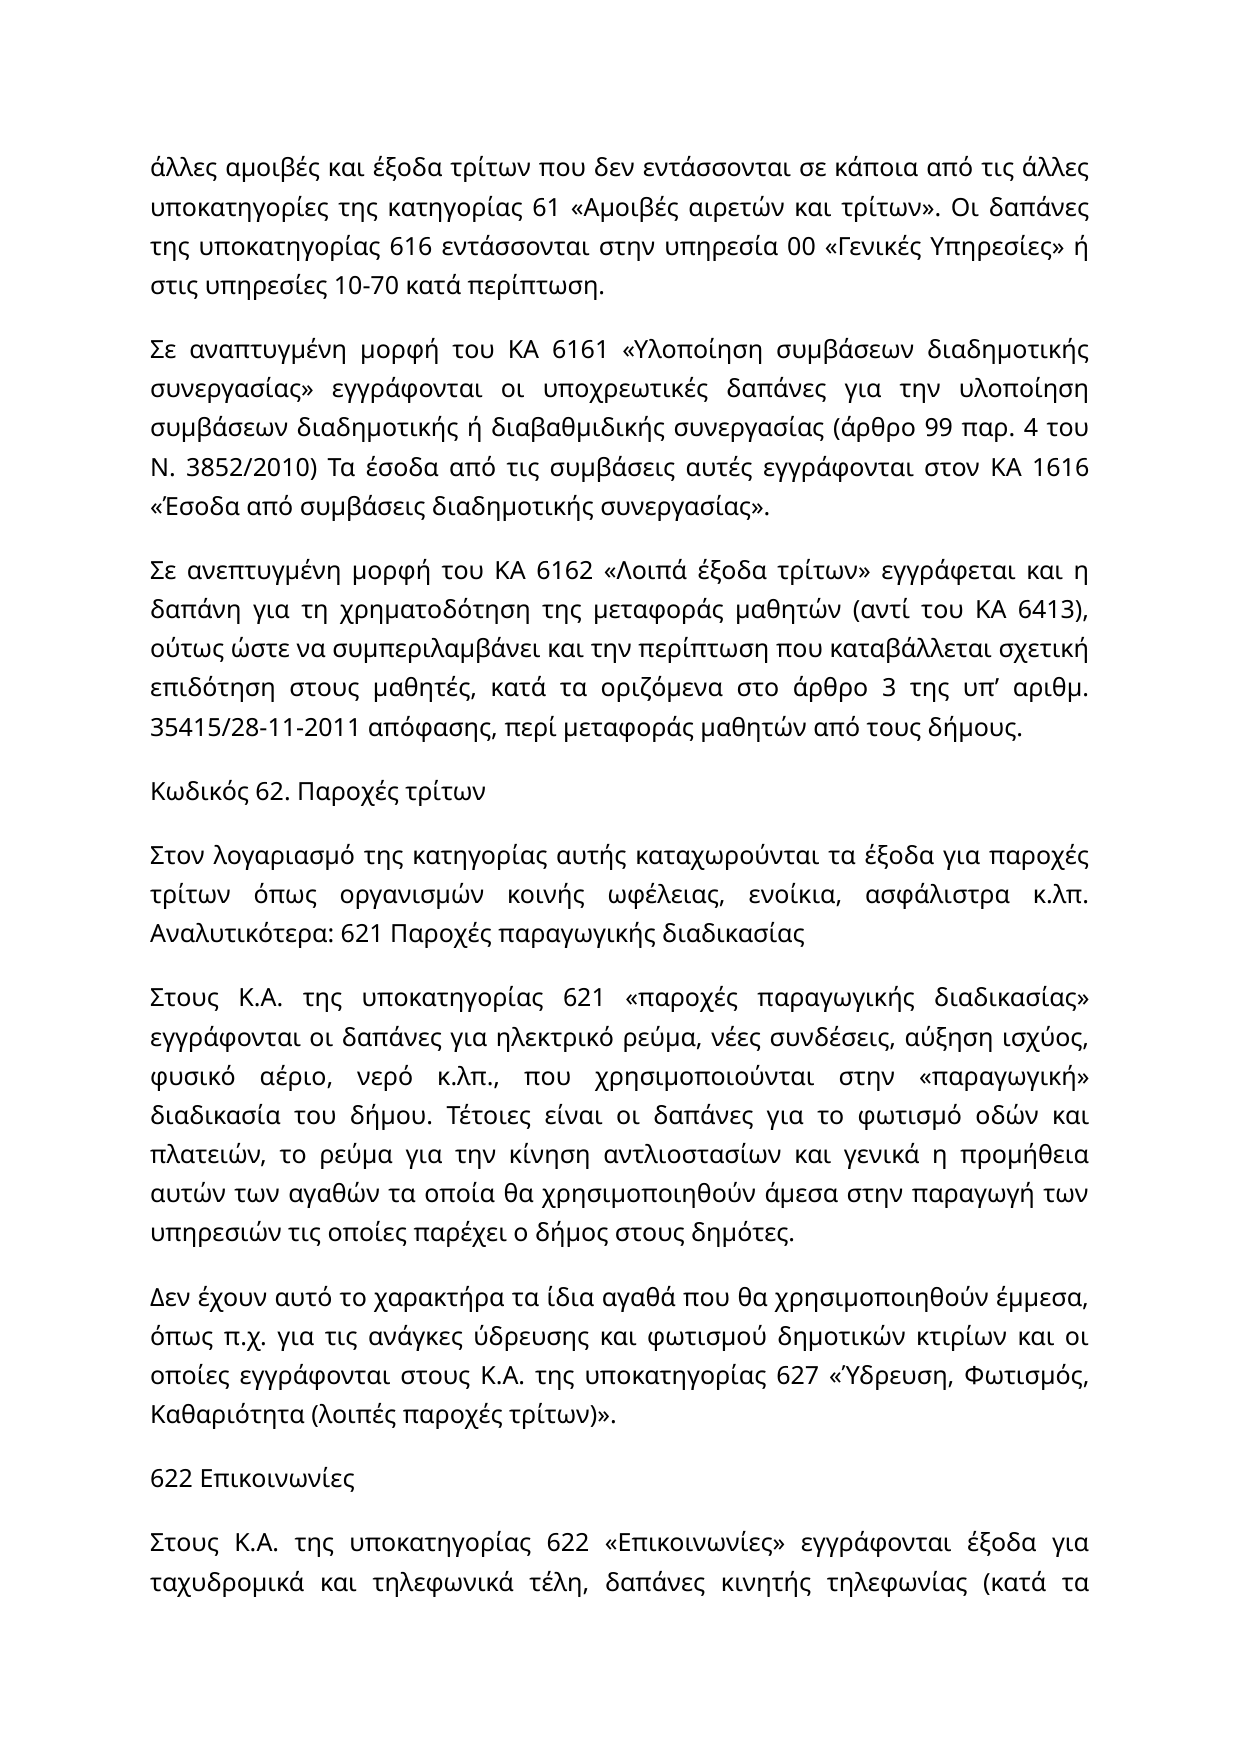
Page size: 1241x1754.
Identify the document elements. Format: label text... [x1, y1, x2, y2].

text 622 Επικοινωνίες [150, 1461, 1090, 1495]
text Δεν έχουν αυτό το χαρακτήρα τα ίδια αγαθά που θα χρησιμοποιηθούν έμμεσα, όπως π.χ. για τις ανάγκες ύδρευσης και φωτισμού δημοτικών κτιρίων και οι οποίες εγγράφονται στους Κ.Α. της υποκατηγορίας 627 «Ύδρευση, Φωτισμός, Καθαριότητα (λοιπές παροχές τρίτων)». [150, 1279, 1090, 1431]
text Σε αναπτυγμένη μορφή του ΚΑ 6161 «Υλοποίηση συμβάσεων διαδημοτικής συνεργασίας» εγγράφονται οι υποχρεωτικές δαπάνες για την υλοποίηση συμβάσεων διαδημοτικής ή διαβαθμιδικής συνεργασίας (άρθρο 99 παρ. 4 του Ν. 3852/2010) Τα έσοδα από τις συμβάσεις αυτές εγγράφονται στον ΚΑ 1616 «Έσοδα από συμβάσεις διαδημοτικής συνεργασίας». [150, 332, 1090, 522]
text Στον λογαριασμό της κατηγορίας αυτής καταχωρούνται τα έξοδα για παροχές τρίτων όπως οργανισμών κοινής ωφέλειας, ενοίκια, ασφάλιστρα κ.λπ. Αναλυτικότερα: 621 Παροχές παραγωγικής διαδικασίας [150, 837, 1090, 950]
text Κωδικός 62. Παροχές τρίτων [150, 773, 1090, 807]
text Στους Κ.Α. της υποκατηγορίας 622 «Επικοινωνίες» εγγράφονται έξοδα για ταχυδρομικά και τηλεφωνικά τέλη, δαπάνες κινητής τηλεφωνίας (κατά τα [150, 1525, 1090, 1598]
text Στους Κ.Α. της υποκατηγορίας 621 «παροχές παραγωγικής διαδικασίας» εγγράφονται οι δαπάνες για ηλεκτρικό ρεύμα, νέες συνδέσεις, αύξηση ισχύος, φυσικό αέριο, νερό κ.λπ., που χρησιμοποιούνται στην «παραγωγική» διαδικασία του δήμου. Τέτοιες είναι οι δαπάνες για το φωτισμό οδών και πλατειών, το ρεύμα για την κίνηση αντλιοστασίων και γενικά η προμήθεια αυτών των αγαθών τα οποία θα χρησιμοποιηθούν άμεσα στην παραγωγή των υπηρεσιών τις οποίες παρέχει ο δήμος στους δημότες. [150, 980, 1090, 1249]
text Σε ανεπτυγμένη μορφή του ΚΑ 6162 «Λοιπά έξοδα τρίτων» εγγράφεται και η δαπάνη για τη χρηματοδότηση της μεταφοράς μαθητών (αντί του ΚΑ 6413), ούτως ώστε να συμπεριλαμβάνει και την περίπτωση που καταβάλλεται σχετική επιδότηση στους μαθητές, κατά τα οριζόμενα στο άρθρο 3 της υπ’ αριθμ. 35415/28-11-2011 απόφασης, περί μεταφοράς μαθητών από τους δήμους. [150, 552, 1090, 743]
text άλλες αμοιβές και έξοδα τρίτων που δεν εντάσσονται σε κάποια από τις άλλες υποκατηγορίες της κατηγορίας 61 «Αμοιβές αιρετών και τρίτων». Οι δαπάνες της υποκατηγορίας 616 εντάσσονται στην υπηρεσία 00 «Γενικές Υπηρεσίες» ή στις υπηρεσίες 10-70 κατά περίπτωση. [150, 150, 1090, 302]
